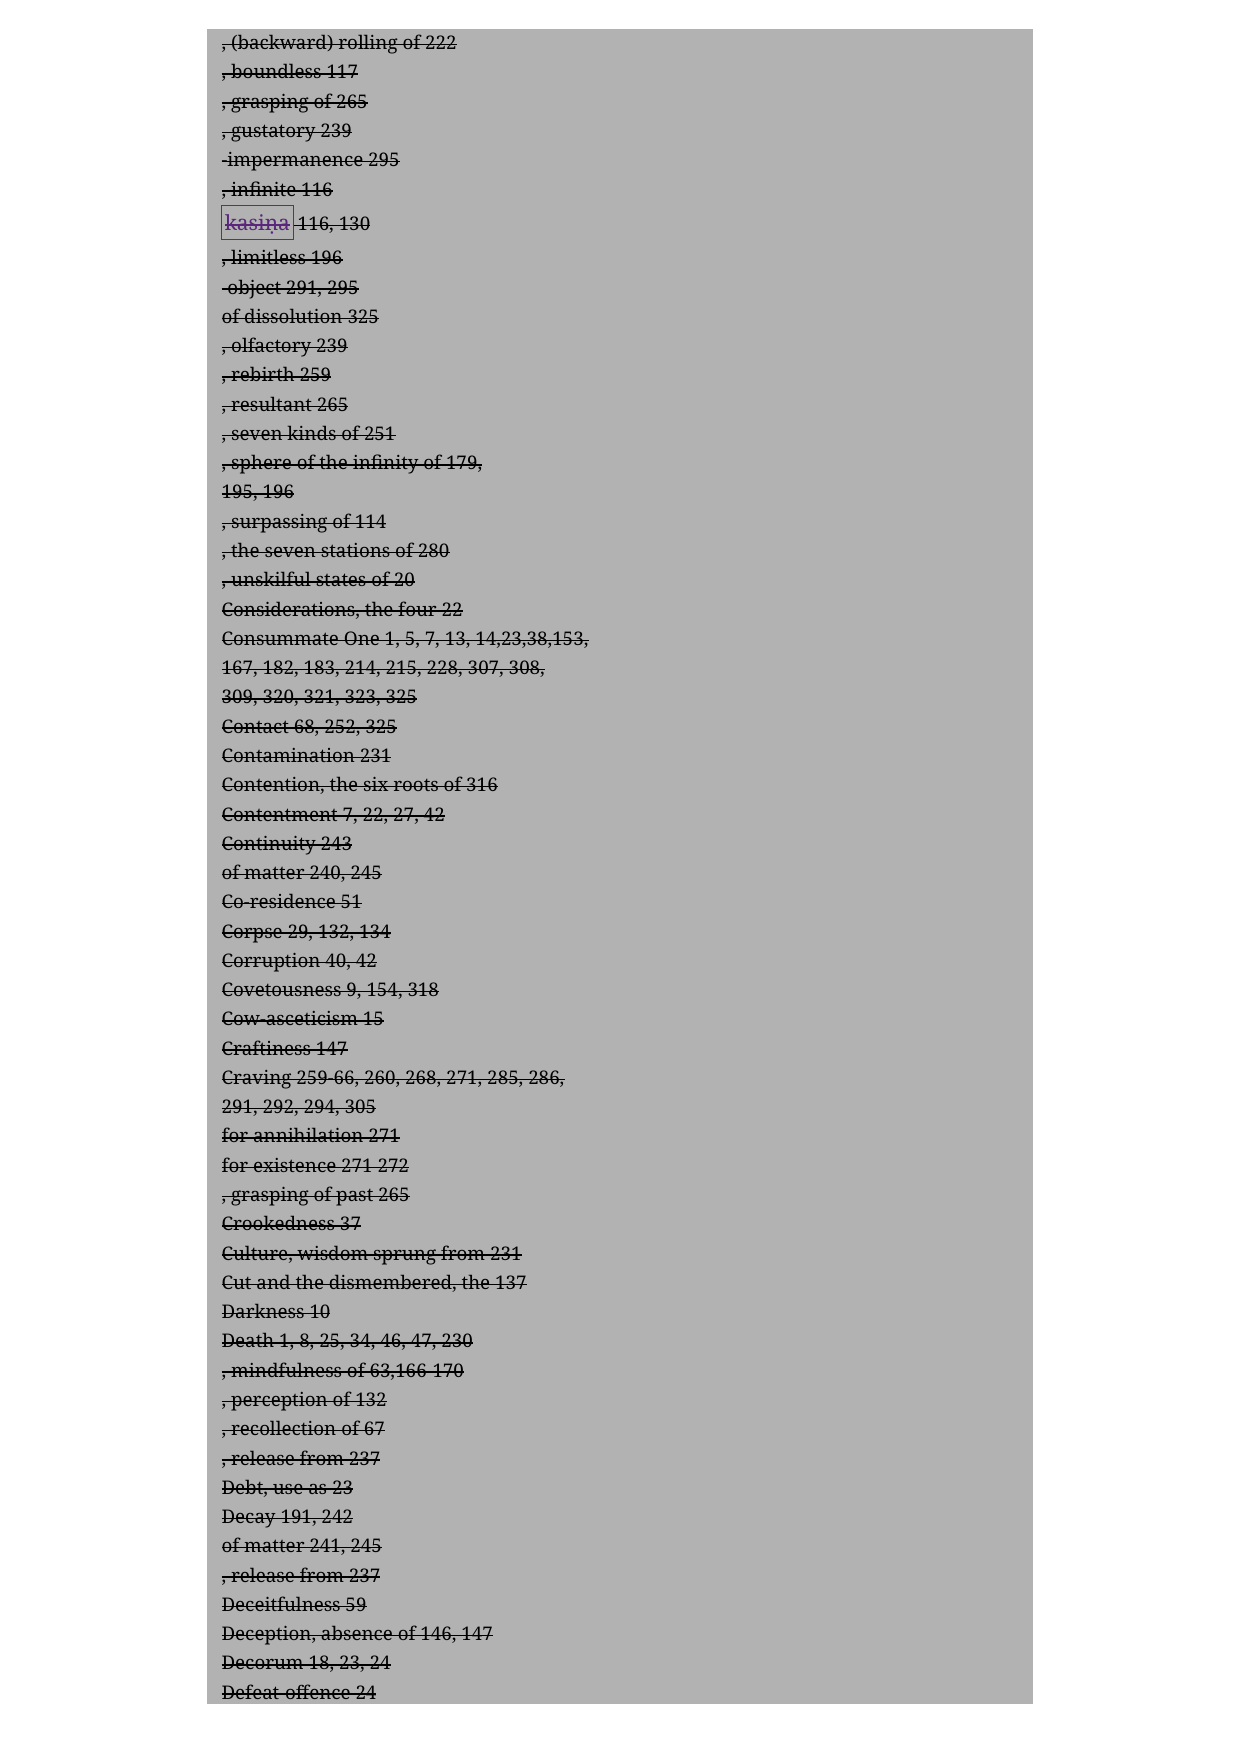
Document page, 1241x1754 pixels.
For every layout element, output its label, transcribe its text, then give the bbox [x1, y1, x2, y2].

text Decay 191, 242 [207, 1503, 1033, 1529]
text , release from 237 [207, 1562, 1033, 1587]
text of dissolution 325 [207, 303, 1033, 329]
text Contention, the six roots of 316 [207, 772, 1033, 797]
text of matter 240, 245 [207, 859, 1033, 885]
text Debt, use as 23 [207, 1474, 1033, 1499]
text Contact 68, 252, 325 [207, 713, 1033, 738]
text , (backward) rolling of 222 [207, 29, 1033, 55]
text Darkness 10 [207, 1298, 1033, 1324]
text Contamination 231 [207, 742, 1033, 768]
text , grasping of past 265 [207, 1181, 1033, 1207]
text Craftiness 147 [207, 1035, 1033, 1061]
text , gustatory 239 [207, 117, 1033, 143]
text of matter 241, 245 [207, 1533, 1033, 1558]
text , olfactory 239 [207, 332, 1033, 358]
text , recollection of 67 [207, 1416, 1033, 1441]
text Covetousness 9, 154, 318 [207, 976, 1033, 1002]
text , mindfulness of 63,166-170 [207, 1357, 1033, 1382]
text for annihilation 271 [207, 1123, 1033, 1148]
text Co-residence 51 [207, 889, 1033, 914]
text , the seven stations of 280 [207, 537, 1033, 563]
text Corpse 29, 132, 134 [207, 918, 1033, 943]
text Deceitfulness 59 [207, 1591, 1033, 1617]
text for existence 271 272 [207, 1152, 1033, 1178]
text Consummate One 1, 5, 7, 13, 14,23,38,153, [207, 625, 1033, 651]
text , limitless 196 [207, 245, 1033, 270]
text , release from 237 [207, 1445, 1033, 1470]
text 116, 130 [294, 205, 1033, 239]
text Craving 259-66, 260, 268, 271, 285, 286, [207, 1064, 1033, 1090]
text 291, 292, 294, 305 [207, 1093, 1033, 1119]
text Crookedness 37 [207, 1211, 1033, 1236]
text Cut and the dismembered, the 137 [207, 1269, 1033, 1295]
text 309, 320, 321, 323, 325 [207, 684, 1033, 709]
text kasiṇa [222, 206, 293, 239]
text -impermanence 295 [207, 147, 1033, 172]
text Death 1, 8, 25, 34, 46, 47, 230 [207, 1328, 1033, 1353]
text Decorum 18, 23, 24 [207, 1650, 1033, 1675]
text Cow-asceticism 15 [207, 1006, 1033, 1031]
text , seven kinds of 251 [207, 420, 1033, 446]
text Corruption 40, 42 [207, 947, 1033, 973]
text , infinite 116 [207, 176, 1033, 201]
text 195, 196 [207, 479, 1033, 504]
text , perception of 132 [207, 1386, 1033, 1412]
text 167, 182, 183, 214, 215, 228, 307, 308, [207, 654, 1033, 680]
text Defeat-offence 24 [207, 1679, 1033, 1704]
text , surpassing of 114 [207, 508, 1033, 534]
text -object 291, 295 [207, 274, 1033, 299]
text , unskilful states of 20 [207, 567, 1033, 592]
text Deception, absence of 146, 147 [207, 1620, 1033, 1646]
text Considerations, the four 22 [207, 596, 1033, 621]
text [207, 205, 221, 239]
text , rebirth 259 [207, 362, 1033, 387]
text Continuity 243 [207, 830, 1033, 856]
text , grasping of 265 [207, 88, 1033, 113]
text Contentment 7, 22, 27, 42 [207, 801, 1033, 826]
text Culture, wisdom sprung from 231 [207, 1240, 1033, 1265]
text , boundless 117 [207, 59, 1033, 84]
text , sphere of the infinity of 179, [207, 449, 1033, 475]
text , resultant 265 [207, 391, 1033, 417]
